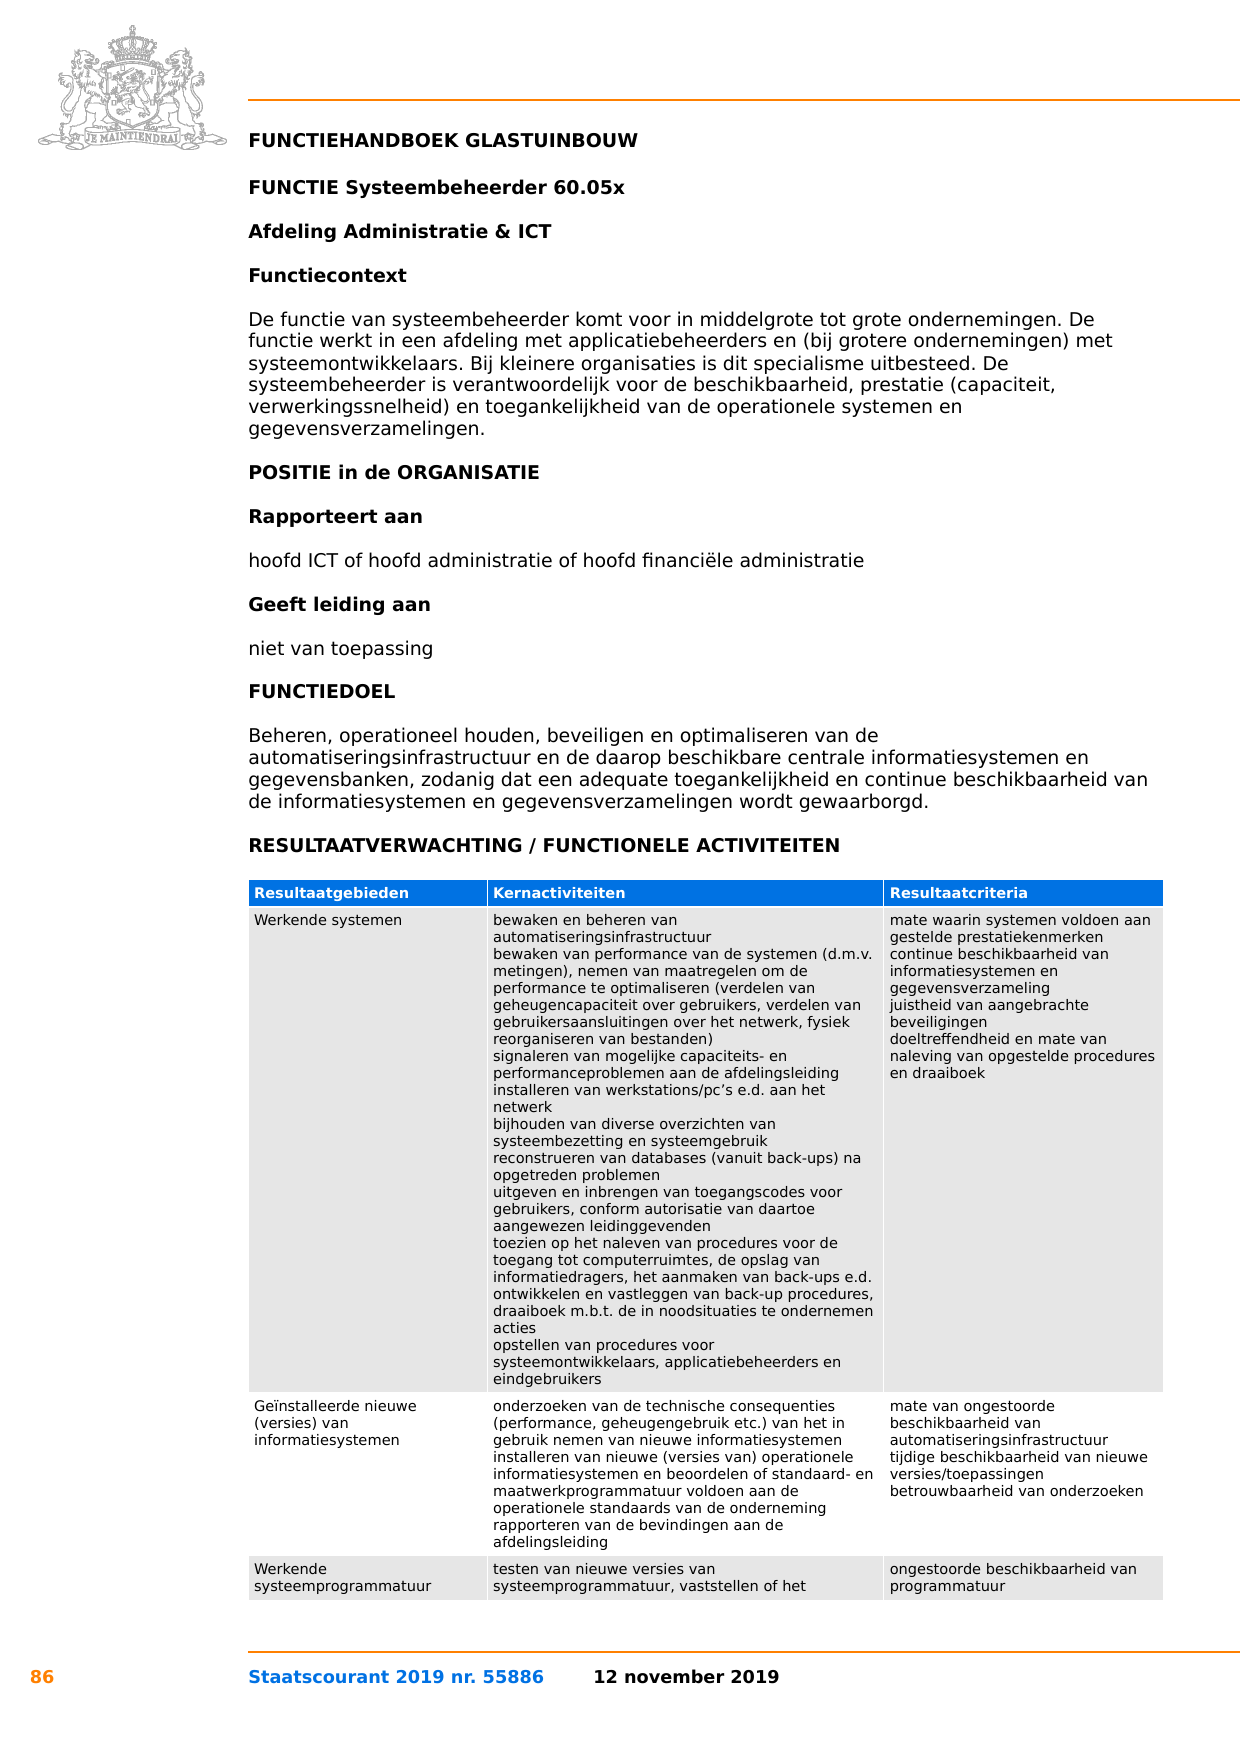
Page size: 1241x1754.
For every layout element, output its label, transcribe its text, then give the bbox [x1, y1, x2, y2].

text RESULTAATVERWACHTING / FUNCTIONELE ACTIVITEITEN [248, 835, 1163, 857]
text hoofd ICT of hoofd administratie of hoofd financiële administratie [248, 550, 1163, 572]
text Rapporteert aan [248, 506, 1163, 528]
text De functie van systeembeheerder komt voor in middelgrote tot grote ondernemingen. De functie werkt in een afdeling met applicatiebeheerders en (bij grotere ondernemingen) met systeemontwikkelaars. Bij kleinere organisaties is dit specialisme uitbesteed. De systeembeheerder is verantwoordelijk voor de beschikbaarheid, prestatie (capaciteit, verwerkingssnelheid) en toegankelijkheid van de operationele systemen en gegevensverzamelingen. [248, 308, 1163, 440]
table_cell Geïnstalleerde nieuwe (versies) van informatiesystemen [249, 1393, 487, 1555]
text Beheren, operationeel houden, beveiligen en optimaliseren van de automatiseringsinfrastructuur en de daarop beschikbare centrale informatiesystemen en gegevensbanken, zodanig dat een adequate toegankelijkheid en continue beschikbaarheid van de informatiesystemen en gegevensverzamelingen wordt gewaarborgd. [248, 725, 1163, 813]
table_cell Werkende systemen [249, 908, 487, 1392]
table_cell testen van nieuwe versies van systeemprogrammatuur, vaststellen of het [488, 1556, 883, 1600]
table_cell ongestoorde beschikbaarheid van programmatuur [884, 1556, 1163, 1600]
picture [38, 25, 227, 150]
table_cell Werkende systeemprogrammatuur [249, 1556, 487, 1600]
table_cell mate waarin systemen voldoen aan gestelde prestatiekenmerken continue beschikbaarheid van informatiesystemen en gegevensverzameling juistheid van aangebrachte beveiligingen doeltreffendheid en mate van naleving van opgestelde procedures en draaiboek [884, 908, 1163, 1392]
subtitle FUNCTIEHANDBOEK GLASTUINBOUW [248, 130, 1163, 152]
text POSITIE in de ORGANISATIE [248, 462, 1163, 484]
text Functiecontext [248, 264, 1163, 287]
text FUNCTIE Systeembeheerder 60.05x [248, 177, 1163, 199]
table_header Resultaatcriteria [884, 880, 1163, 906]
text niet van toepassing [248, 638, 1163, 659]
table_cell mate van ongestoorde beschikbaarheid van automatiseringsinfrastructuur tijdige beschikbaarheid van nieuwe versies/toepassingen betrouwbaarheid van onderzoeken [884, 1393, 1163, 1555]
table_header Kernactiviteiten [488, 880, 883, 906]
text Geeft leiding aan [248, 594, 1163, 616]
table_header Resultaatgebieden [249, 880, 487, 906]
text Afdeling Administratie & ICT [248, 221, 1163, 243]
table_cell bewaken en beheren van automatiseringsinfrastructuur bewaken van performance van de systemen (d.m.v. metingen), nemen van maatregelen om de performance te optimaliseren (verdelen van geheugencapaciteit over gebruikers, verdelen van gebruikersaansluitingen over het netwerk, fysiek reorganiseren van bestanden) signaleren van mogelijke capaciteits- en performanceproblemen aan de afdelingsleiding installeren van werkstations/pc’s e.d. aan het netwerk bijhouden van diverse overzichten van systeembezetting en systeemgebruik reconstrueren van databases (vanuit back-ups) na opgetreden problemen uitgeven en inbrengen van toegangscodes voor gebruikers, conform autorisatie van daartoe aangewezen leidinggevenden toezien op het naleven van procedures voor de toegang tot computerruimtes, de opslag van informatiedragers, het aanmaken van back-ups e.d. ontwikkelen en vastleggen van back-up procedures, draaiboek m.b.t. de in noodsituaties te ondernemen acties opstellen van procedures voor systeemontwikkelaars, applicatiebeheerders en eindgebruikers [488, 908, 883, 1392]
text FUNCTIEDOEL [248, 681, 1163, 703]
table_cell onderzoeken van de technische consequenties (performance, geheugengebruik etc.) van het in gebruik nemen van nieuwe informatiesystemen installeren van nieuwe (versies van) operationele informatiesystemen en beoordelen of standaard- en maatwerkprogrammatuur voldoen aan de operationele standaards van de onderneming rapporteren van de bevindingen aan de afdelingsleiding [488, 1393, 883, 1555]
